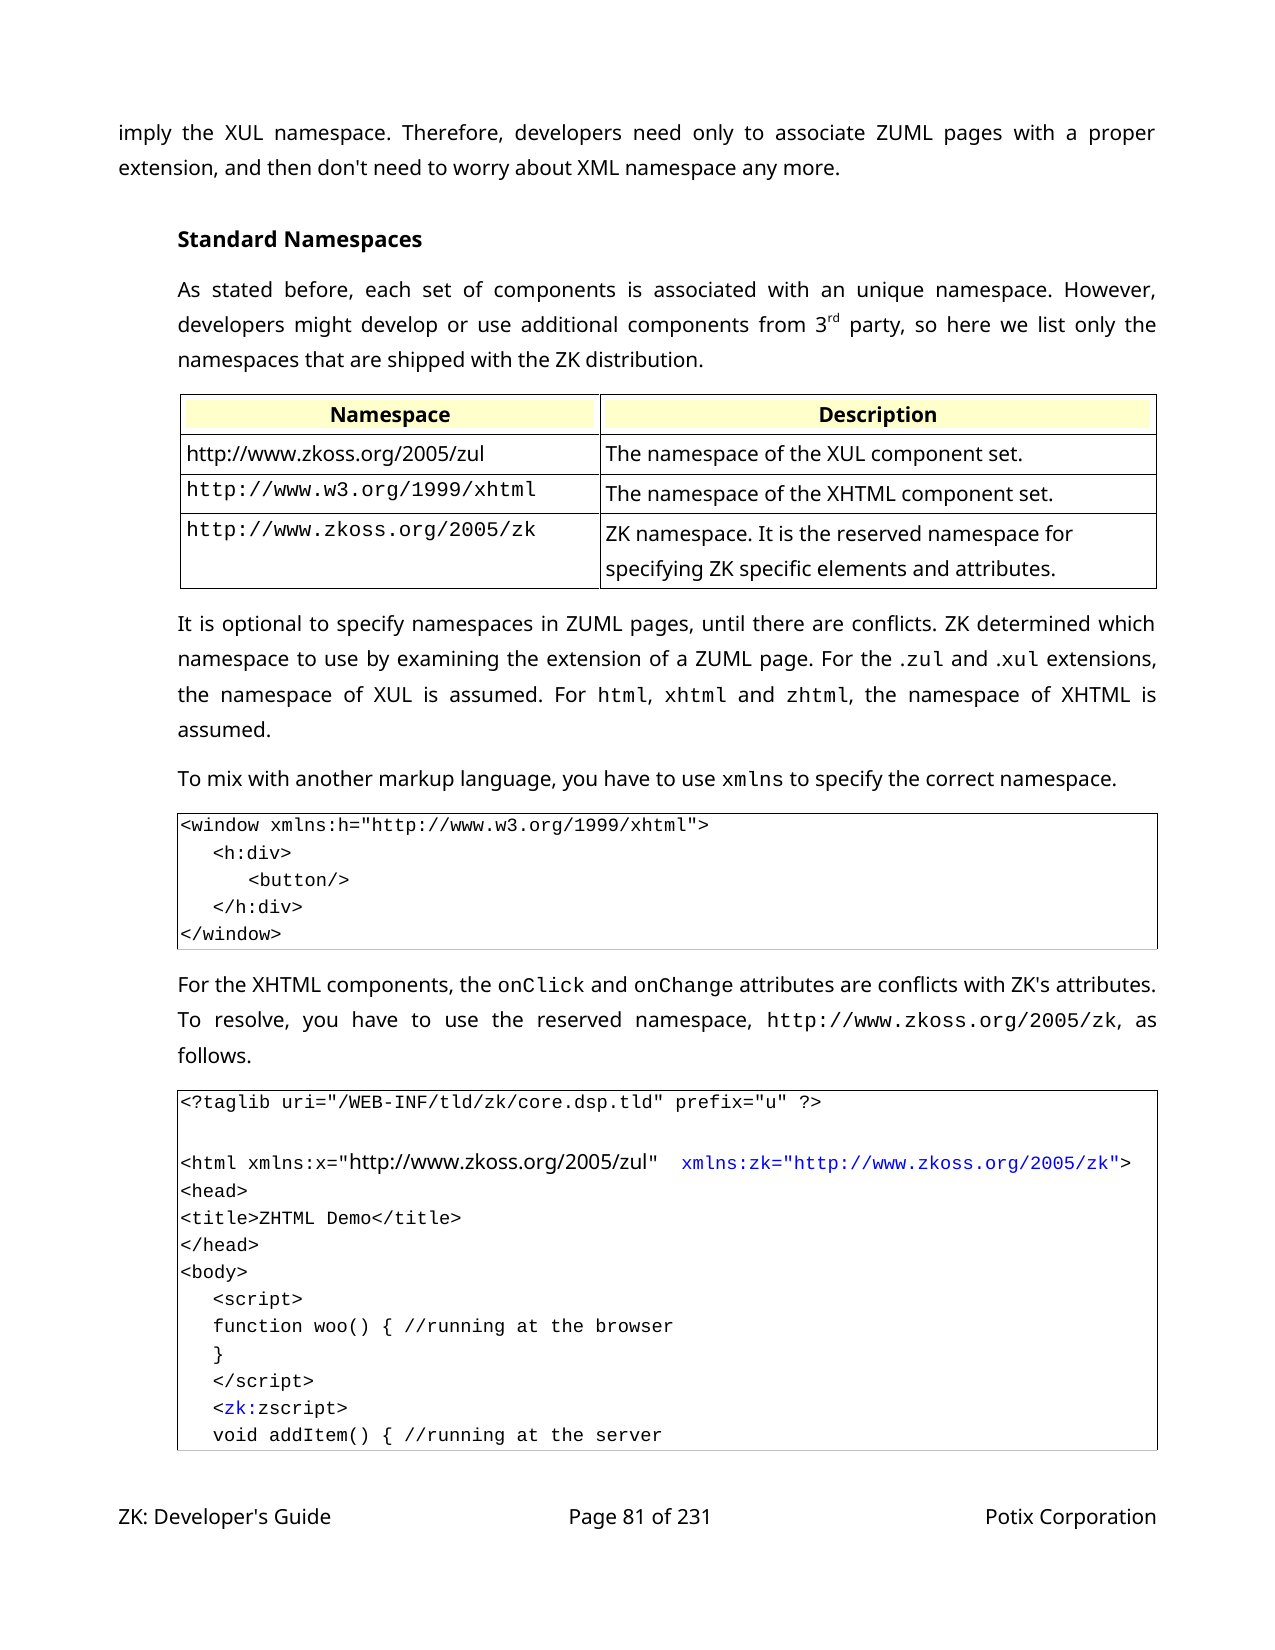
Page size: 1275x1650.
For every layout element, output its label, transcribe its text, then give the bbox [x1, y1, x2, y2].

text <script> [178, 1287, 1157, 1311]
text <window xmlns:h="http://www.w3.org/1999/xhtml"> [178, 814, 1157, 838]
text <title>ZHTML Demo</title> [178, 1206, 1157, 1230]
table_header Description [601, 395, 1156, 434]
text void addItem() { //running at the server [178, 1423, 1157, 1450]
text <zk:zscript> [178, 1396, 1157, 1420]
text </script> [178, 1369, 1157, 1393]
text imply the XUL namespace. Therefore, developers need only to associate ZUML pages with a proper extension, and then don't need to worry about XML namespace any more. [118, 118, 1157, 182]
text } [178, 1342, 1157, 1366]
table_header Namespace [181, 395, 599, 434]
table_cell http://www.zkoss.org/2005/zk [181, 514, 599, 588]
table_cell ZK namespace. It is the reserved namespace for specifying ZK specific elements and attributes. [601, 514, 1156, 588]
text <html xmlns:x="http://www.zkoss.org/2005/zul" xmlns:zk="http://www.zkoss.org/2005/zk"> [178, 1144, 1157, 1176]
text </h:div> [178, 895, 1157, 919]
text </window> [178, 922, 1157, 949]
text <button/> [178, 868, 1157, 892]
text As stated before, each set of components is associated with an unique namespace. However, developers might develop or use additional components from 3rd party, so here we list only the namespaces that are shipped with the ZK distribution. [177, 275, 1157, 373]
text <?taglib uri="/WEB-INF/tld/zk/core.dsp.tld" prefix="u" ?> [178, 1091, 1157, 1114]
subtitle Standard Namespaces [177, 224, 1157, 254]
table_cell http://www.zkoss.org/2005/zul [181, 435, 599, 474]
text <h:div> [178, 841, 1157, 865]
table_cell http://www.w3.org/1999/xhtml [181, 475, 599, 513]
text <head> [178, 1178, 1157, 1203]
text <body> [178, 1260, 1157, 1284]
text To mix with another markup language, you have to use xmlns to specify the correct namespace. [177, 764, 1157, 793]
table_cell The namespace of the XUL component set. [601, 435, 1156, 474]
table_cell The namespace of the XHTML component set. [601, 475, 1156, 513]
text For the XHTML components, the onClick and onChange attributes are conflicts with ZK's attributes. To resolve, you have to use the reserved namespace, http://www.zkoss.org/2005/zk, as follows. [177, 970, 1157, 1069]
text </head> [178, 1233, 1157, 1257]
text function woo() { //running at the browser [178, 1314, 1157, 1339]
text It is optional to specify namespaces in ZUML pages, until there are conflicts. ZK determined which namespace to use by examining the extension of a ZUML page. For the .zul and .xul extensions, the namespace of XUL is assumed. For html, xhtml and zhtml, the namespace of XHTML is assumed. [177, 609, 1157, 743]
